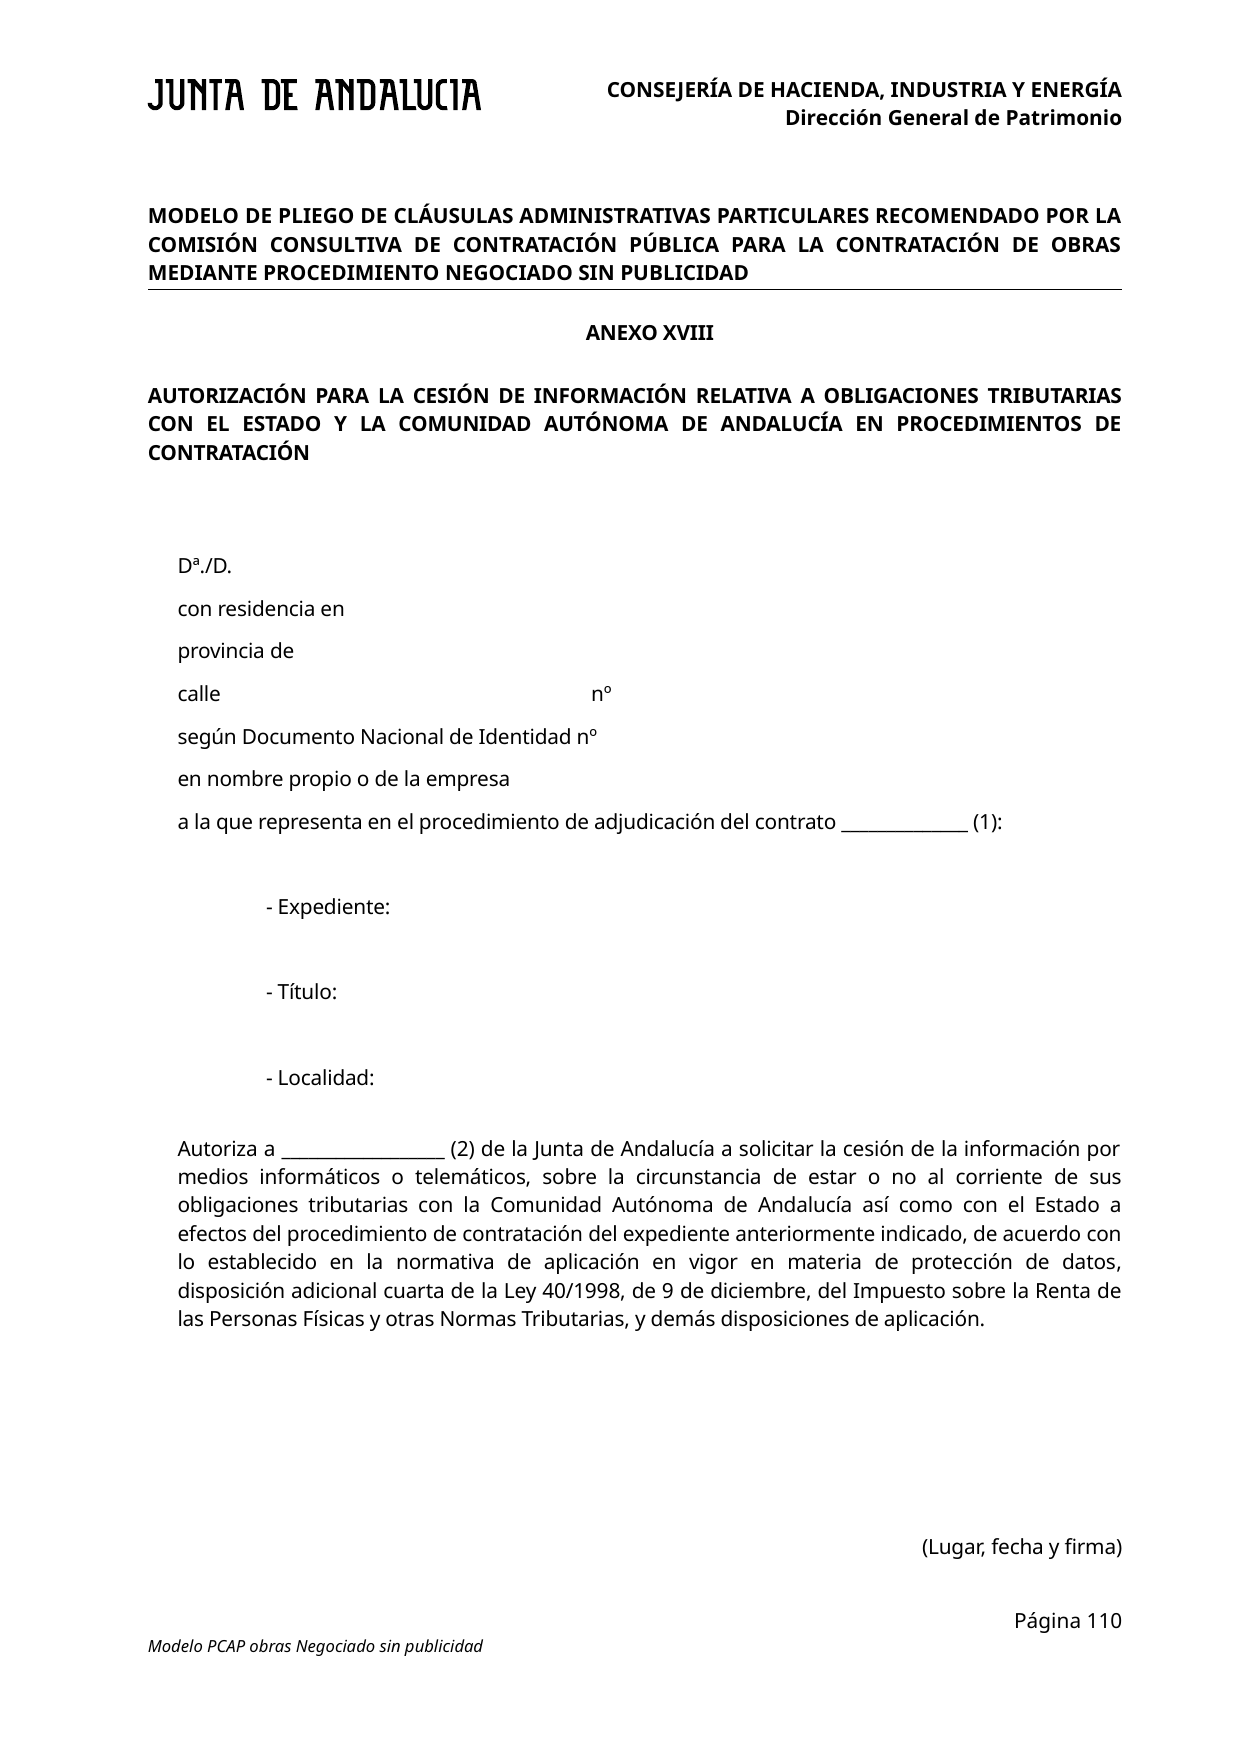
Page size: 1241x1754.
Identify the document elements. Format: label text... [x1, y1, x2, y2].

text con residencia en [177, 594, 1122, 622]
text ANEXO XVIII [177, 318, 1122, 347]
text AUTORIZACIÓN PARA LA CESIÓN DE INFORMACIÓN RELATIVA A OBLIGACIONES TRIBUTARIAS CON EL ESTADO Y LA COMUNIDAD AUTÓNOMA DE ANDALUCÍA EN PROCEDIMIENTOS DE CONTRATACIÓN [148, 381, 1122, 466]
text en nombre propio o de la empresa [177, 764, 1122, 793]
text calle nº [177, 679, 1122, 708]
text a la que representa en el procedimiento de adjudicación del contrato ______________ (1): [177, 807, 1122, 836]
text - Localidad: [266, 1063, 1122, 1091]
text MODELO DE PLIEGO DE CLÁUSULAS ADMINISTRATIVAS PARTICULARES RECOMENDADO POR LA COMISIÓN CONSULTIVA DE CONTRATACIÓN PÚBLICA PARA LA CONTRATACIÓN DE OBRAS MEDIANTE PROCEDIMIENTO NEGOCIADO SIN PUBLICIDAD [148, 201, 1122, 289]
text (Lugar, fecha y firma) [177, 1532, 1122, 1560]
text provincia de [177, 637, 1122, 665]
text Dª./D. [177, 551, 1122, 580]
text Autoriza a __________________ (2) de la Junta de Andalucía a solicitar la cesión de la información por medios informáticos o telemáticos, sobre la circunstancia de estar o no al corriente de sus obligaciones tributarias con la Comunidad Autónoma de Andalucía así como con el Estado a efectos del procedimiento de contratación del expediente anteriormente indicado, de acuerdo con lo establecido en la normativa de aplicación en vigor en materia de protección de datos, disposición adicional cuarta de la Ley 40/1998, de 9 de diciembre, del Impuesto sobre la Renta de las Personas Físicas y otras Normas Tributarias, y demás disposiciones de aplicación. [177, 1134, 1122, 1333]
text según Documento Nacional de Identidad nº [177, 722, 1122, 750]
text - Título: [266, 977, 1122, 1006]
text - Expediente: [192, 892, 1122, 921]
